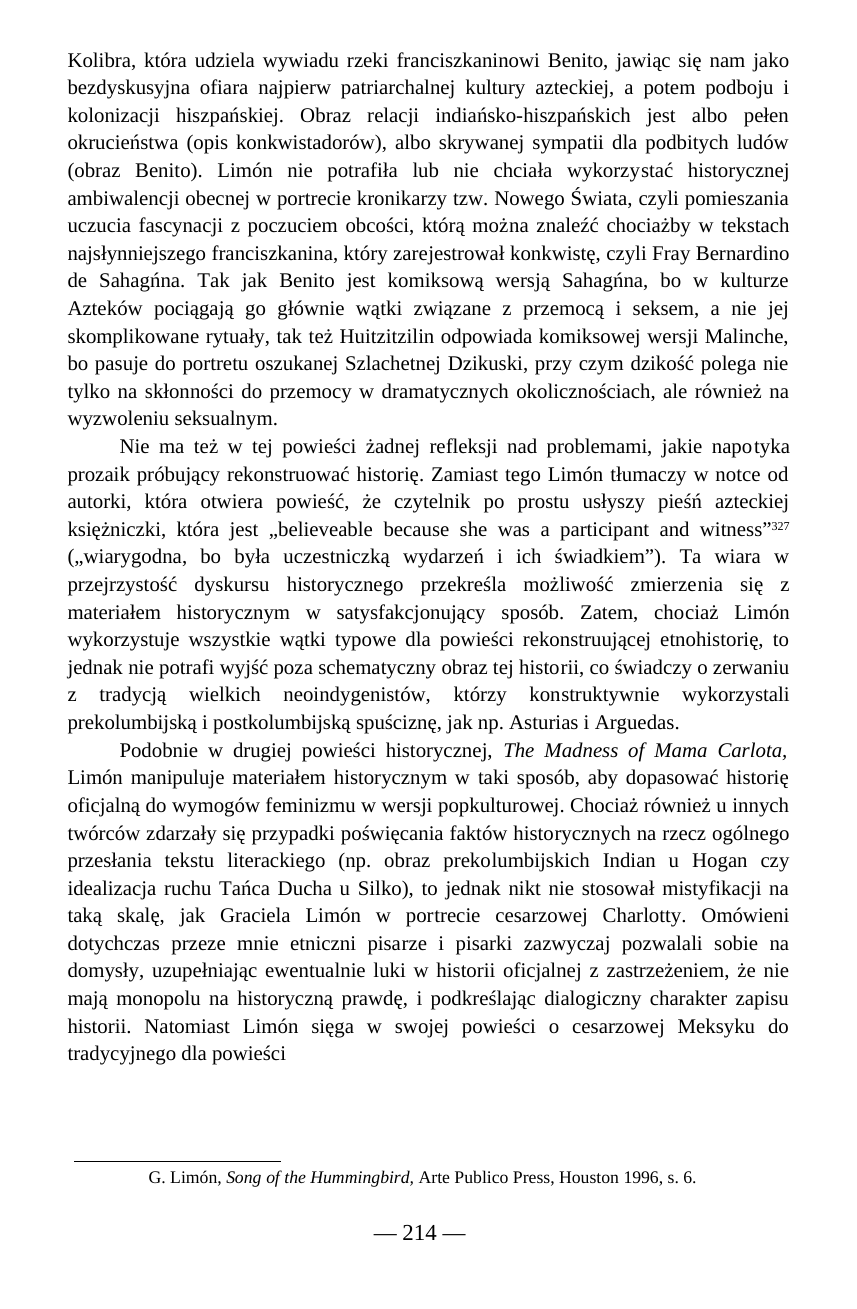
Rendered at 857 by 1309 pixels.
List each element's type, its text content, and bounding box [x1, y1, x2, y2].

text Nie ma też w tej powieści żadnej refleksji nad problemami, jakie napo­tyka prozaik próbujący rekonstruować historię. Zamiast tego Limón tłumaczy w notce od autorki, która otwiera powieść, że czytelnik po prostu usłyszy pieśń azteckiej księżniczki, która jest „believeable because she was a participant and witness”327 („wiarygodna, bo była uczestniczką wydarzeń i ich świadkiem”). Ta wiara w przejrzystość dyskursu historycznego przekreśla możliwość zmierze­nia się z materiałem historycznym w satysfakcjonujący sposób. Zatem, cho­ciaż Limón wykorzystuje wszystkie wątki typowe dla powieści rekonstruującej etnohistorię, to jednak nie potrafi wyjść poza schematyczny obraz tej histo­rii, co świadczy o zerwaniu z tradycją wielkich neoindygenistów, którzy kon­struktywnie wykorzystali prekolumbijską i postkolumbijską spuściznę, jak np. Asturias i Arguedas. [67, 434, 790, 734]
text Podobnie w drugiej powieści historycznej, The Madness of Mama Carlota, Limón manipuluje materiałem historycznym w taki sposób, aby dopasować historię oficjalną do wymogów feminizmu w wersji popkulturowej. Chociaż również u innych twórców zdarzały się przypadki poświęcania faktów histo­rycznych na rzecz ogólnego przesłania tekstu literackiego (np. obraz preko­lumbijskich Indian u Hogan czy idealizacja ruchu Tańca Ducha u Silko), to jednak nikt nie stosował mistyfikacji na taką skalę, jak Graciela Limón w por­trecie cesarzowej Charlotty. Omówieni dotychczas przeze mnie etniczni pisa­rze i pisarki zazwyczaj pozwalali sobie na domysły, uzupełniając ewentualnie luki w historii oficjalnej z zastrzeżeniem, że nie mają monopolu na historyczną prawdę, i podkreślając dialogiczny charakter zapisu historii. Natomiast Limón sięga w swojej powieści o cesarzowej Meksyku do tradycyjnego dla powieści [67, 738, 790, 1065]
text — 214 — [374, 1219, 484, 1246]
text G. Limón, Song of the Hummingbird, Arte Publico Press, Houston 1996, s. 6. [107, 1166, 697, 1187]
text Kolibra, która udziela wywiadu rzeki franciszkaninowi Benito, jawiąc się nam jako bezdyskusyjna ofiara najpierw patriarchalnej kultury azteckiej, a potem podboju i kolonizacji hiszpańskiej. Obraz relacji indiańsko-hiszpańskich jest albo pełen okrucieństwa (opis konkwistadorów), albo skrywanej sympatii dla podbitych ludów (obraz Benito). Limón nie potrafiła lub nie chciała wykorzy­stać historycznej ambiwalencji obecnej w portrecie kronikarzy tzw. Nowego Świata, czyli pomieszania uczucia fascynacji z poczuciem obcości, którą moż­na znaleźć chociażby w tekstach najsłynniejszego franciszkanina, który zare­jestrował konkwistę, czyli Fray Bernardino de Sahagńna. Tak jak Benito jest komiksową wersją Sahagńna, bo w kulturze Azteków pociągają go głównie wątki związane z przemocą i seksem, a nie jej skomplikowane rytuały, tak też Huitzitzilin odpowiada komiksowej wersji Malinche, bo pasuje do portretu oszukanej Szlachetnej Dzikuski, przy czym dzikość polega nie tylko na skłon­ności do przemocy w dramatycznych okolicznościach, ale również na wyzwo­leniu seksualnym. [67, 47, 790, 430]
